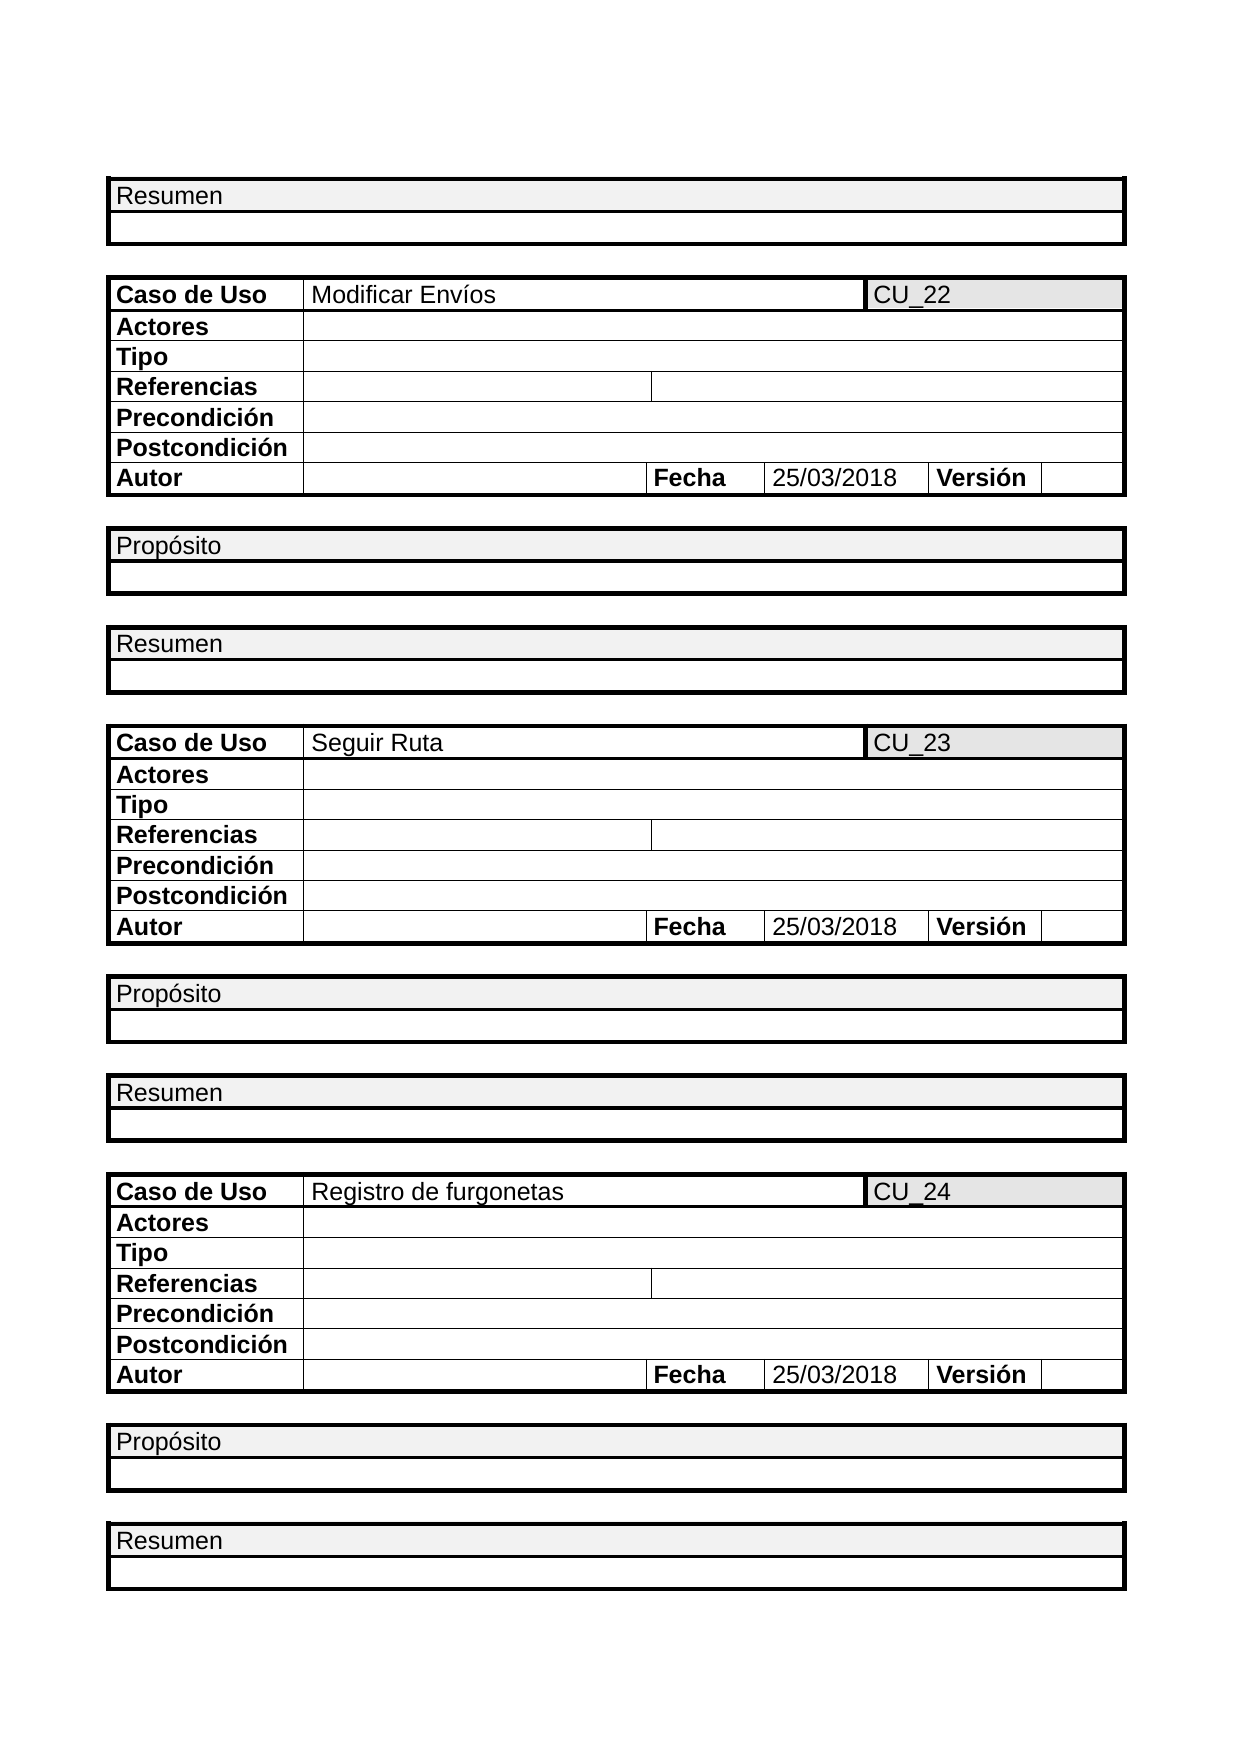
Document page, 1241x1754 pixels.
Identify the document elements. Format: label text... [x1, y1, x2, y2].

table_header Propósito [111, 531, 1122, 559]
table_header Resumen [111, 630, 1122, 658]
table_header Registro de furgonetas [304, 1177, 863, 1205]
table_cell Autor [111, 911, 303, 941]
table_cell [304, 1360, 646, 1389]
table_cell [304, 1299, 1122, 1328]
table_header Caso de Uso [111, 280, 303, 308]
table_cell [111, 1110, 1122, 1138]
table_cell Autor [111, 463, 303, 492]
table_cell [304, 341, 1122, 371]
table_cell Referencias [111, 1269, 303, 1298]
table_header Propósito [111, 979, 1122, 1008]
table_cell Precondición [111, 851, 303, 880]
table_cell [304, 402, 1122, 432]
table_cell [304, 1208, 1122, 1237]
table_cell [304, 881, 1122, 910]
table_cell Versión [929, 1360, 1041, 1389]
table_cell Precondición [111, 1299, 303, 1328]
table_header Resumen [111, 181, 1122, 210]
table_cell Versión [929, 911, 1041, 941]
table_cell [304, 312, 1122, 340]
table_cell Precondición [111, 402, 303, 432]
table_cell Fecha [647, 463, 764, 492]
table_cell 25/03/2018 [765, 1360, 928, 1389]
table_cell Postcondición [111, 433, 303, 462]
table_cell [111, 661, 1122, 690]
table_cell [304, 433, 1122, 462]
table_cell Referencias [111, 820, 303, 849]
table_header Resumen [111, 1078, 1122, 1106]
table_cell Postcondición [111, 881, 303, 910]
table_cell [111, 1459, 1122, 1488]
table_header CU_23 [868, 728, 1122, 757]
table_header Resumen [111, 1526, 1122, 1555]
table_cell Autor [111, 1360, 303, 1389]
table_cell [304, 911, 646, 941]
table_cell [652, 1269, 1122, 1298]
table_cell [304, 820, 651, 849]
table_header CU_24 [868, 1177, 1122, 1205]
table_header Caso de Uso [111, 1177, 303, 1205]
table_cell Fecha [647, 1360, 764, 1389]
table_cell Referencias [111, 372, 303, 401]
table_cell [304, 760, 1122, 789]
table_cell [1042, 1360, 1122, 1389]
table_cell Postcondición [111, 1329, 303, 1359]
table_cell [111, 1011, 1122, 1039]
table_cell [304, 851, 1122, 880]
table_cell [304, 463, 646, 492]
table_header Modificar Envíos [304, 280, 863, 308]
table_header Seguir Ruta [304, 728, 863, 757]
table_cell 25/03/2018 [765, 911, 928, 941]
table_cell Tipo [111, 341, 303, 371]
table_cell [304, 1329, 1122, 1359]
table_header Propósito [111, 1427, 1122, 1456]
table_cell Tipo [111, 1238, 303, 1267]
table_cell [304, 372, 651, 401]
table_cell Versión [929, 463, 1041, 492]
table_header CU_22 [868, 280, 1122, 308]
table_cell [111, 1558, 1122, 1587]
table_cell Actores [111, 1208, 303, 1237]
table_cell [652, 372, 1122, 401]
table_cell Tipo [111, 790, 303, 819]
table_cell [1042, 463, 1122, 492]
table_cell [111, 213, 1122, 242]
table_cell [111, 563, 1122, 591]
table_cell [652, 820, 1122, 849]
table_cell [1042, 911, 1122, 941]
table_cell Actores [111, 760, 303, 789]
table_cell 25/03/2018 [765, 463, 928, 492]
table_cell Actores [111, 312, 303, 340]
table_cell [304, 1238, 1122, 1267]
table_header Caso de Uso [111, 728, 303, 757]
table_cell Fecha [647, 911, 764, 941]
table_cell [304, 1269, 651, 1298]
table_cell [304, 790, 1122, 819]
